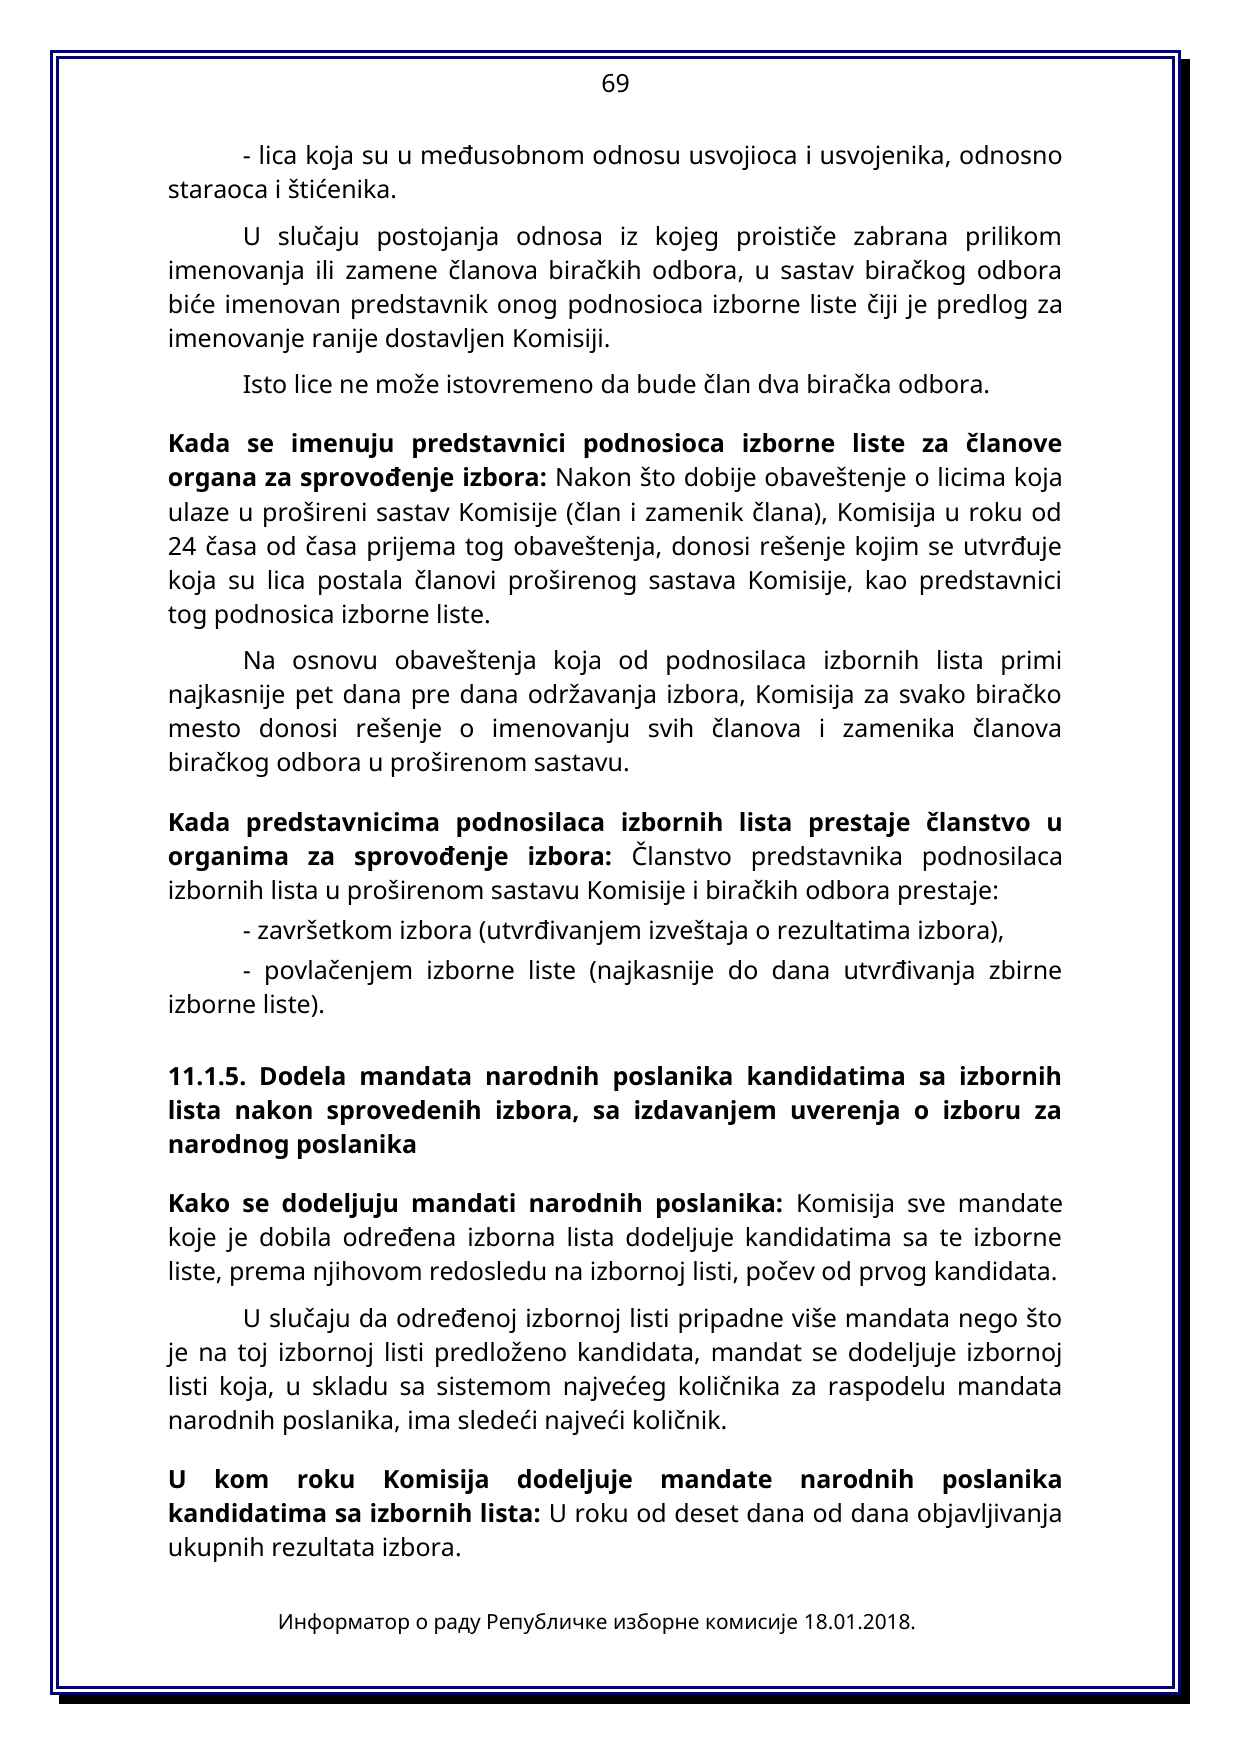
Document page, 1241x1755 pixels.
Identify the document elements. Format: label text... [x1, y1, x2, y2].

text Kada predstavnicima podnosilaca izbornih lista prestaje članstvo u organima za sprovođenje izbora: Članstvo predstavnika podnosilaca izbornih lista u proširenom sastavu Komisije i biračkih odbora prestaje: [168, 804, 1063, 906]
text Kada se imenuju predstavnici podnosioca izborne liste za članove organa za sprovođenje izbora: Nakon što dobije obaveštenje o licima koja ulaze u prošireni sastav Komisije (član i zamenik člana), Komisija u roku od 24 časa od časa prijema tog obaveštenja, donosi rešenje kojim se utvrđuje koja su lica postala članovi proširenog sastava Komisije, kao predstavnici tog podnosica izborne liste. [168, 426, 1063, 630]
text U slučaju postojanja odnosa iz kojeg proističe zabrana prilikom imenovanja ili zamene članova biračkih odbora, u sastav biračkog odbora biće imenovan predstavnik onog podnosioca izborne liste čiji je predlog za imenovanje ranije dostavljen Komisiji. [168, 218, 1063, 354]
text Kako se dodeljuju mandati narodnih poslanika: Komisija sve mandate koje je dobila određena izborna lista dodeljuje kandidatima sa te izborne liste, prema njihovom redosledu na izbornoj listi, počev od prvog kandidata. [168, 1186, 1063, 1288]
text U kom roku Komisija dodeljuje mandate narodnih poslanika kandidatima sa izbornih lista: U roku od deset dana od dana objavljivanja ukupnih rezultata izbora. [168, 1462, 1063, 1564]
text - povlačenjem izborne liste (najkasnije do dana utvrđivanja zbirne izborne liste). [168, 953, 1063, 1021]
text Na osnovu obaveštenja koja od podnosilaca izbornih lista primi najkasnije pet dana pre dana održavanja izbora, Komisija za svako biračko mesto donosi rešenje o imenovanju svih članova i zamenika članova biračkog odbora u proširenom sastavu. [168, 643, 1063, 779]
text U slučaju da određenoj izbornoj listi pripadne više mandata nego što je na toj izbornoj listi predloženo kandidata, mandat se dodeljuje izbornoj listi koja, u skladu sa sistemom najvećeg količnika za raspodelu mandata narodnih poslanika, ima sledeći najveći količnik. [168, 1300, 1063, 1437]
subtitle 11.1.5. Dodela mandata narodnih poslanika kandidatima sa izbornih lista nakon sprovedenih izbora, sa izdavanjem uverenja o izboru za narodnog poslanika [168, 1058, 1063, 1161]
text - završetkom izbora (utvrđivanjem izveštaja o rezultatima izbora), [168, 913, 1063, 947]
text - lica koja su u međusobnom odnosu usvojioca i usvojenika, odnosno staraoca i štićenika. [168, 138, 1063, 206]
text Isto lice ne može istovremeno da bude član dva biračka odbora. [168, 367, 1063, 401]
